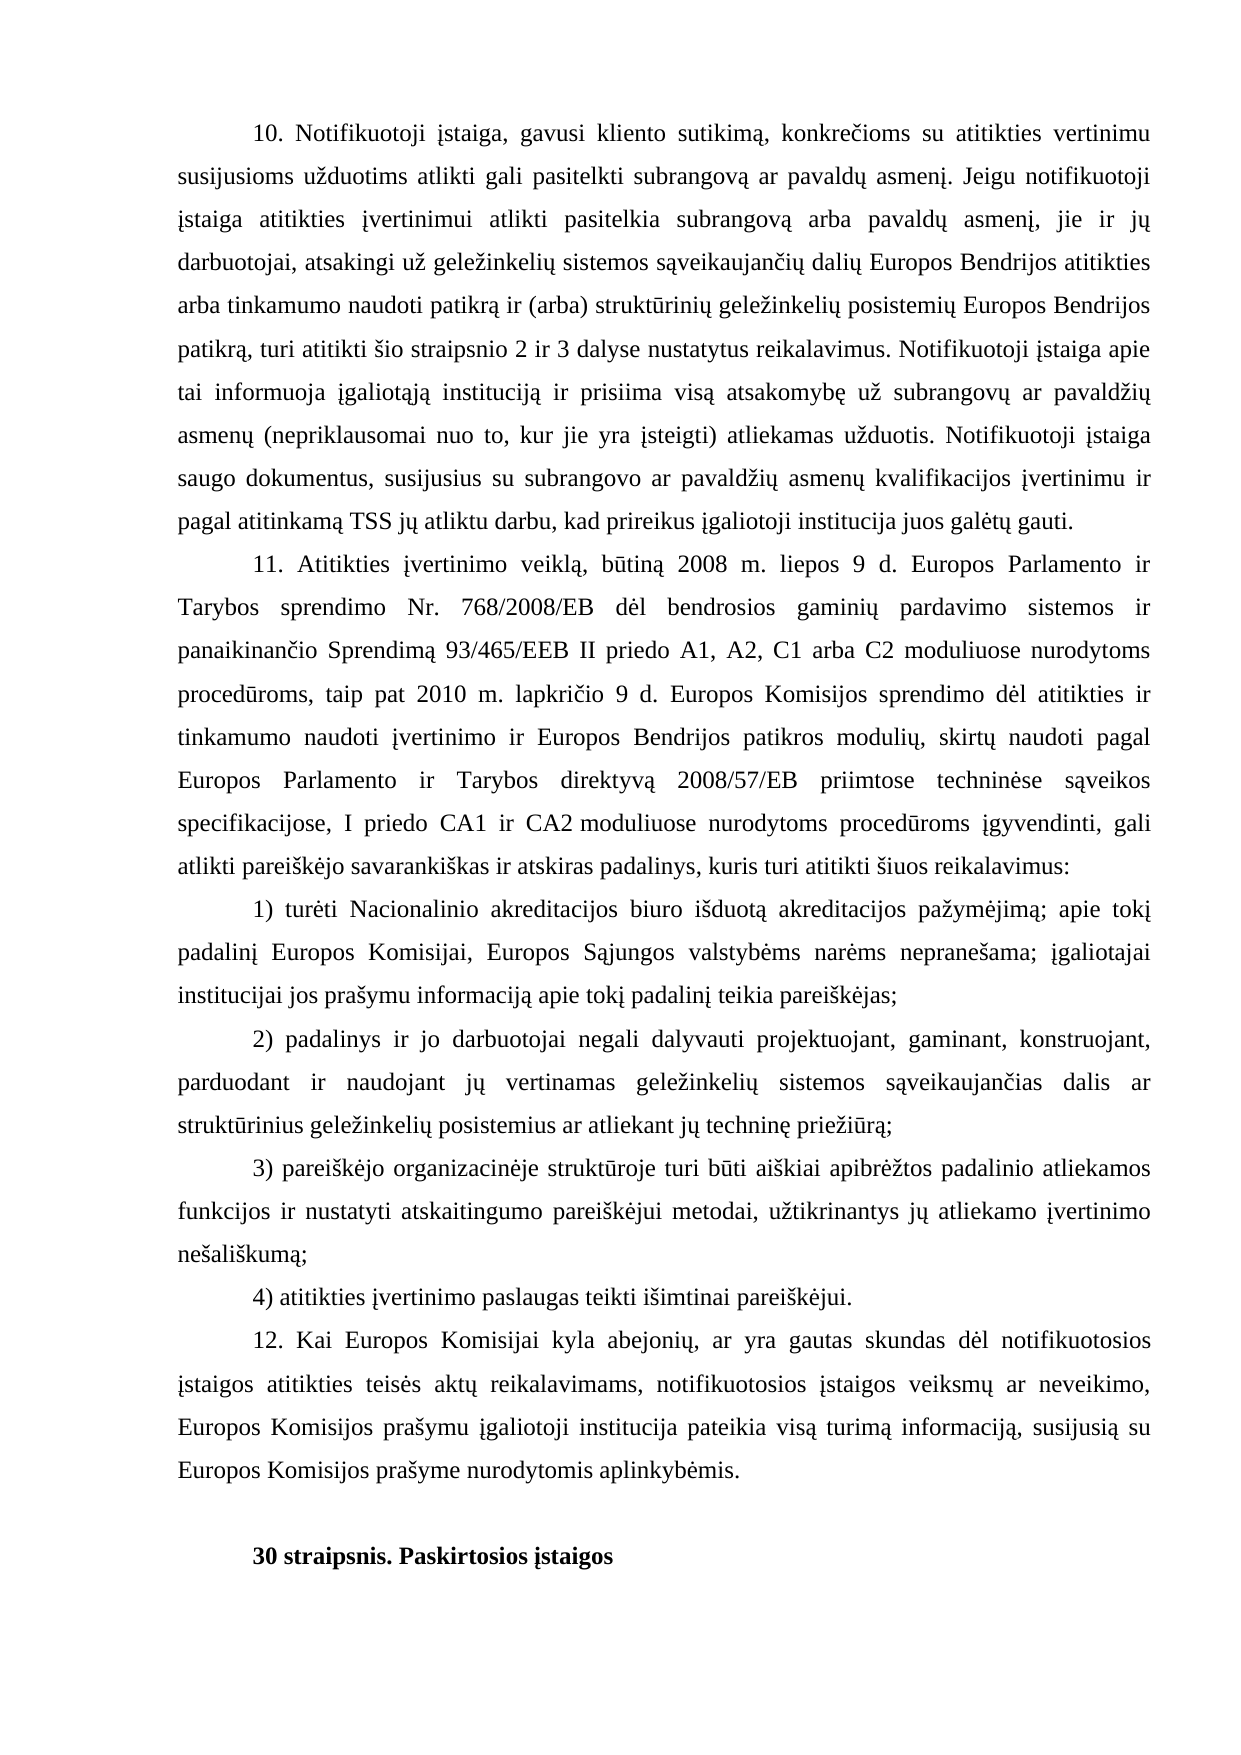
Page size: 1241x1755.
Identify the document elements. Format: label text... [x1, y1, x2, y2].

text 3) pareiškėjo organizacinėje struktūroje turi būti aiškiai apibrėžtos padalinio atliekamos funkcijos ir nustatyti atskaitingumo pareiškėjui metodai, užtikrinantys jų atliekamo įvertinimo nešališkumą; [177, 1153, 1152, 1268]
text 12. Kai Europos Komisijai kyla abejonių, ar yra gautas skundas dėl notifikuotosios įstaigos atitikties teisės aktų reikalavimams, notifikuotosios įstaigos veiksmų ar neveikimo, Europos Komisijos prašymu įgaliotoji institucija pateikia visą turimą informaciją, susijusią su Europos Komisijos prašyme nurodytomis aplinkybėmis. [177, 1326, 1152, 1484]
text 30 straipsnis. Paskirtosios įstaigos [177, 1541, 1152, 1570]
text 1) turėti Nacionalinio akreditacijos biuro išduotą akreditacijos pažymėjimą; apie tokį padalinį Europos Komisijai, Europos Sąjungos valstybėms narėms nepranešama; įgaliotajai institucijai jos prašymu informaciją apie tokį padalinį teikia pareiškėjas; [177, 894, 1152, 1009]
text 11. Atitikties įvertinimo veiklą, būtiną 2008 m. liepos 9 d. Europos Parlamento ir Tarybos sprendimo Nr. 768/2008/EB dėl bendrosios gaminių pardavimo sistemos ir panaikinančio Sprendimą 93/465/EEB II priedo A1, A2, C1 arba C2 moduliuose nurodytoms procedūroms, taip pat 2010 m. lapkričio 9 d. Europos Komisijos sprendimo dėl atitikties ir tinkamumo naudoti įvertinimo ir Europos Bendrijos patikros modulių, skirtų naudoti pagal Europos Parlamento ir Tarybos direktyvą 2008/57/EB priimtose techninėse sąveikos specifikacijose, I priedo CA1 ir CA2 moduliuose nurodytoms procedūroms įgyvendinti, gali atlikti pareiškėjo savarankiškas ir atskiras padalinys, kuris turi atitikti šiuos reikalavimus: [177, 549, 1152, 880]
text 10. Notifikuotoji įstaiga, gavusi kliento sutikimą, konkrečioms su atitikties vertinimu susijusioms užduotims atlikti gali pasitelkti subrangovą ar pavaldų asmenį. Jeigu notifikuotoji įstaiga atitikties įvertinimui atlikti pasitelkia subrangovą arba pavaldų asmenį, jie ir jų darbuotojai, atsakingi už geležinkelių sistemos sąveikaujančių dalių Europos Bendrijos atitikties arba tinkamumo naudoti patikrą ir (arba) struktūrinių geležinkelių posistemių Europos Bendrijos patikrą, turi atitikti šio straipsnio 2 ir 3 dalyse nustatytus reikalavimus. Notifikuotoji įstaiga apie tai informuoja įgaliotąją instituciją ir prisiima visą atsakomybę už subrangovų ar pavaldžių asmenų (nepriklausomai nuo to, kur jie yra įsteigti) atliekamas užduotis. Notifikuotoji įstaiga saugo dokumentus, susijusius su subrangovo ar pavaldžių asmenų kvalifikacijos įvertinimu ir pagal atitinkamą TSS jų atliktu darbu, kad prireikus įgaliotoji institucija juos galėtų gauti. [177, 118, 1152, 535]
text 2) padalinys ir jo darbuotojai negali dalyvauti projektuojant, gaminant, konstruojant, parduodant ir naudojant jų vertinamas geležinkelių sistemos sąveikaujančias dalis ar struktūrinius geležinkelių posistemius ar atliekant jų techninę priežiūrą; [177, 1024, 1152, 1139]
text 4) atitikties įvertinimo paslaugas teikti išimtinai pareiškėjui. [177, 1282, 1152, 1311]
